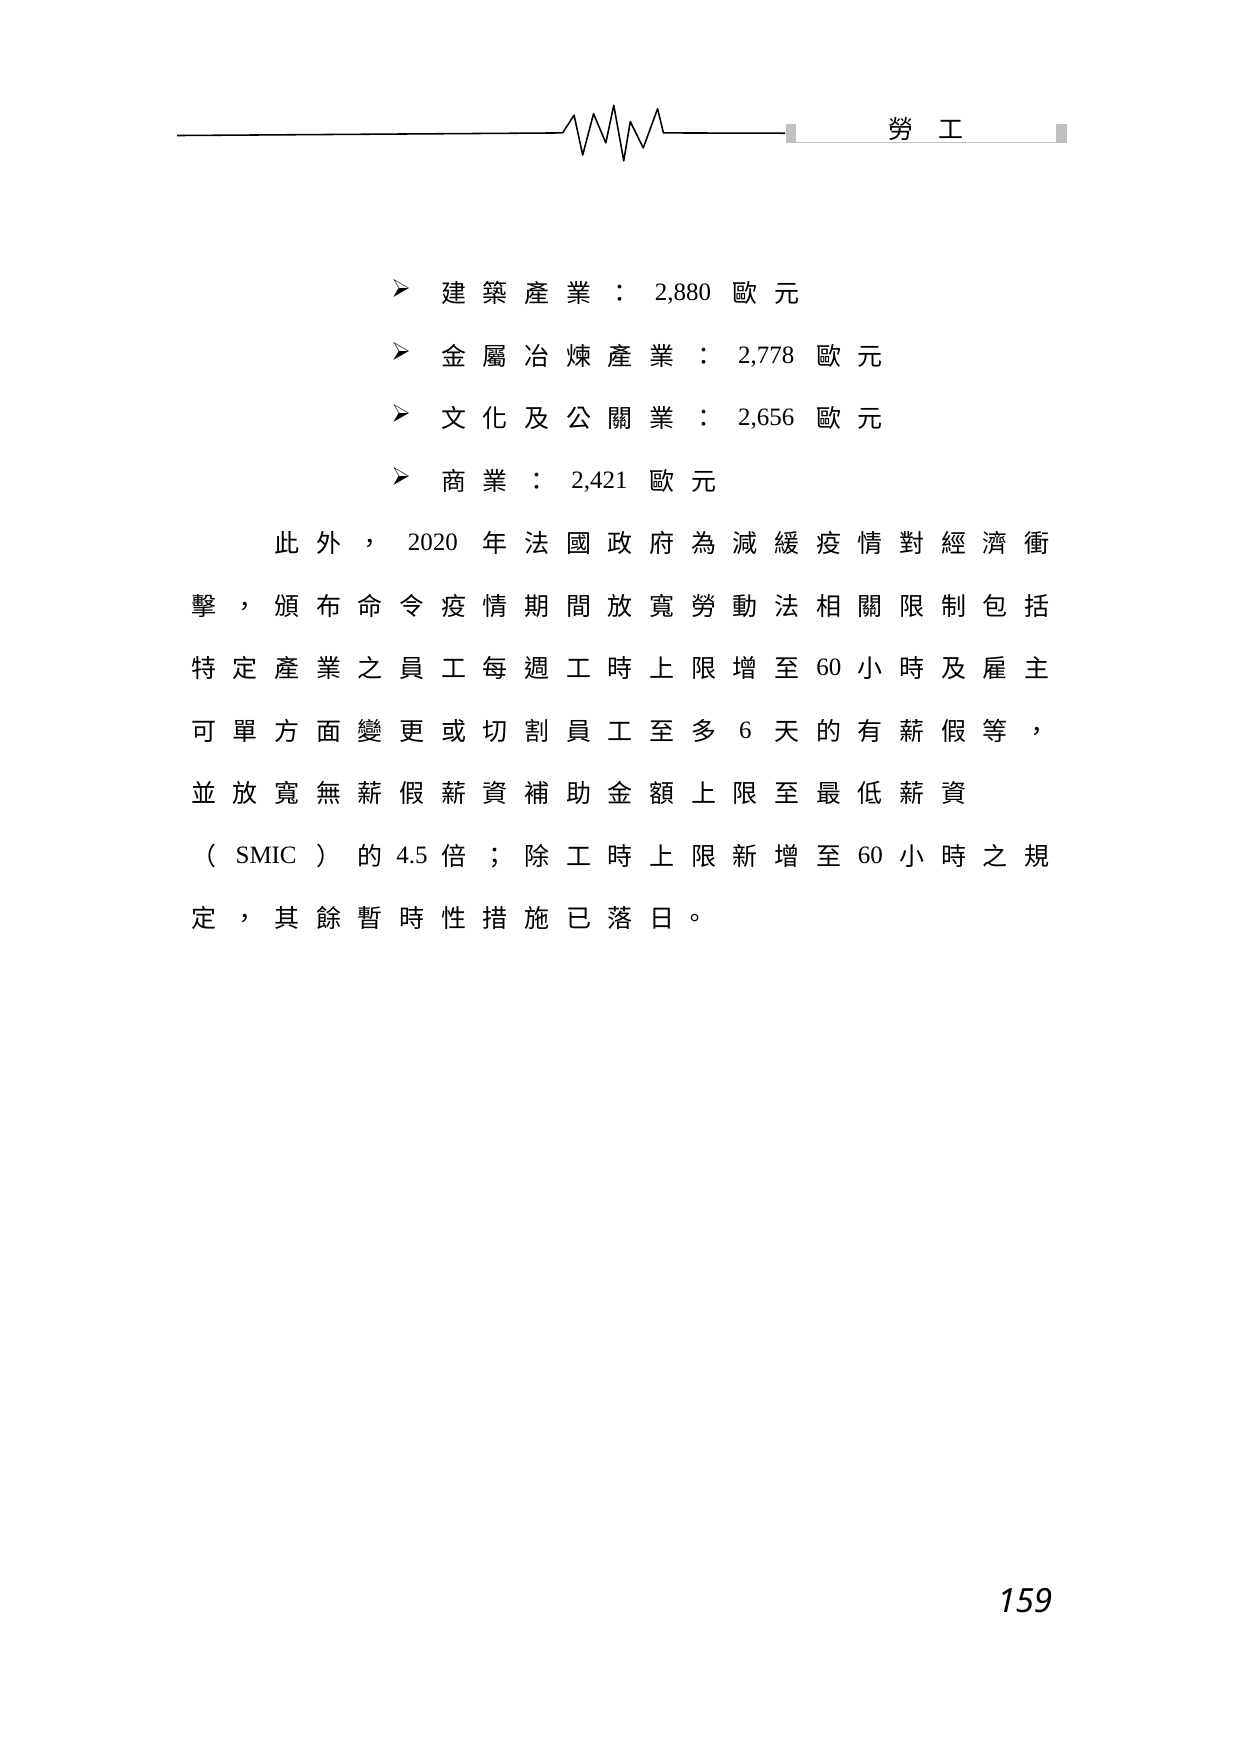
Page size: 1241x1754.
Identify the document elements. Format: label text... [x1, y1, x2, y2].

list 文化及公關業：2,656歐元 [358, 375, 1058, 438]
text 此外，2020年法國政府為減緩疫情對經濟衝擊，頒布命令疫情期間放寬勞動法相關限制包括特定產業之員工每週工時上限增至60小時及雇主可單方面變更或切割員工至多6天的有薪假等，並放寬無薪假薪資補助金額上限至最低薪資（SMIC）的4.5倍；除工時上限新增至60小時之規定，其餘暫時性措施已落日。 [183, 500, 1058, 938]
list 商業：2,421歐元 [358, 438, 1058, 500]
list 建築產業：2,880歐元 [358, 250, 1058, 313]
list 金屬冶煉產業：2,778歐元 [358, 313, 1058, 375]
